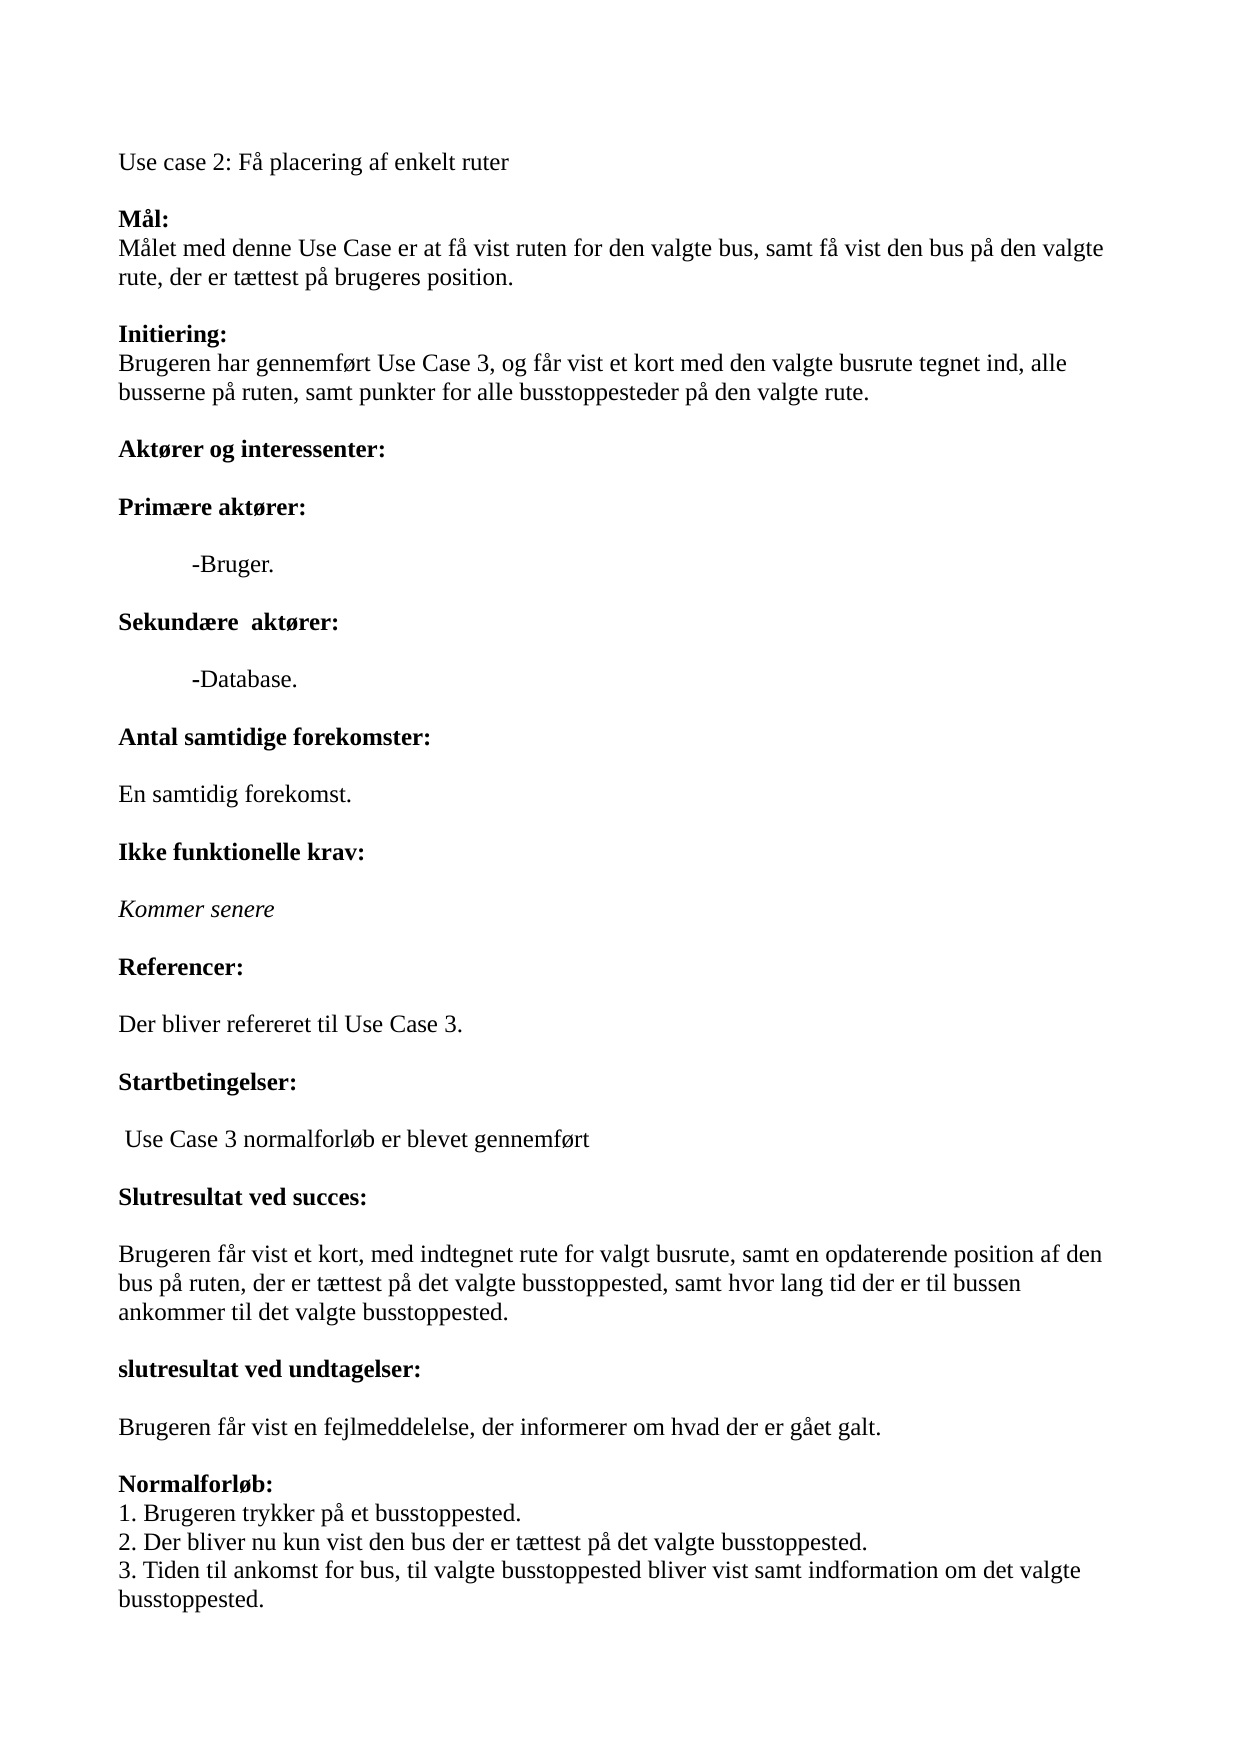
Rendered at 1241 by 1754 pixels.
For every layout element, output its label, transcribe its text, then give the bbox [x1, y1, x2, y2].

text Mål: [118, 204, 1122, 233]
text Målet med denne Use Case er at få vist ruten for den valgte bus, samt få vist den bus på den valgte rute, der er tættest på brugeres position. [118, 233, 1122, 291]
text Brugeren får vist et kort, med indtegnet rute for valgt busrute, samt en opdaterende position af den bus på ruten, der er tættest på det valgte busstoppested, samt hvor lang tid der er til bussen ankommer til det valgte busstoppested. [118, 1239, 1122, 1326]
text Startbetingelser: [118, 1067, 1122, 1096]
text Sekundære aktører: [118, 607, 1122, 636]
text 2. Der bliver nu kun vist den bus der er tættest på det valgte busstoppested. [118, 1527, 1122, 1556]
text 3. Tiden til ankomst for bus, til valgte busstoppested bliver vist samt indformation om det valgte busstoppested. [118, 1556, 1122, 1613]
text Initiering: [118, 319, 1122, 348]
text Slutresultat ved succes: [118, 1182, 1122, 1211]
text -Bruger. [118, 549, 1122, 578]
text Use case 2: Få placering af enkelt ruter [118, 147, 1122, 176]
text Kommer senere [118, 894, 1122, 923]
text -Database. [118, 664, 1122, 693]
text 1. Brugeren trykker på et busstoppested. [118, 1498, 1122, 1527]
text Referencer: [118, 952, 1122, 981]
text Der bliver refereret til Use Case 3. [118, 1009, 1122, 1038]
text Aktører og interessenter: [118, 434, 1122, 463]
text Ikke funktionelle krav: [118, 837, 1122, 866]
text Brugeren får vist en fejlmeddelelse, der informerer om hvad der er gået galt. [118, 1412, 1122, 1441]
text Use Case 3 normalforløb er blevet gennemført [118, 1124, 1122, 1153]
text Normalforløb: [118, 1469, 1122, 1498]
text Antal samtidige forekomster: [118, 722, 1122, 751]
text Primære aktører: [118, 492, 1122, 521]
text Brugeren har gennemført Use Case 3, og får vist et kort med den valgte busrute tegnet ind, alle busserne på ruten, samt punkter for alle busstoppesteder på den valgte rute. [118, 348, 1122, 406]
text slutresultat ved undtagelser: [118, 1354, 1122, 1383]
text En samtidig forekomst. [118, 779, 1122, 808]
